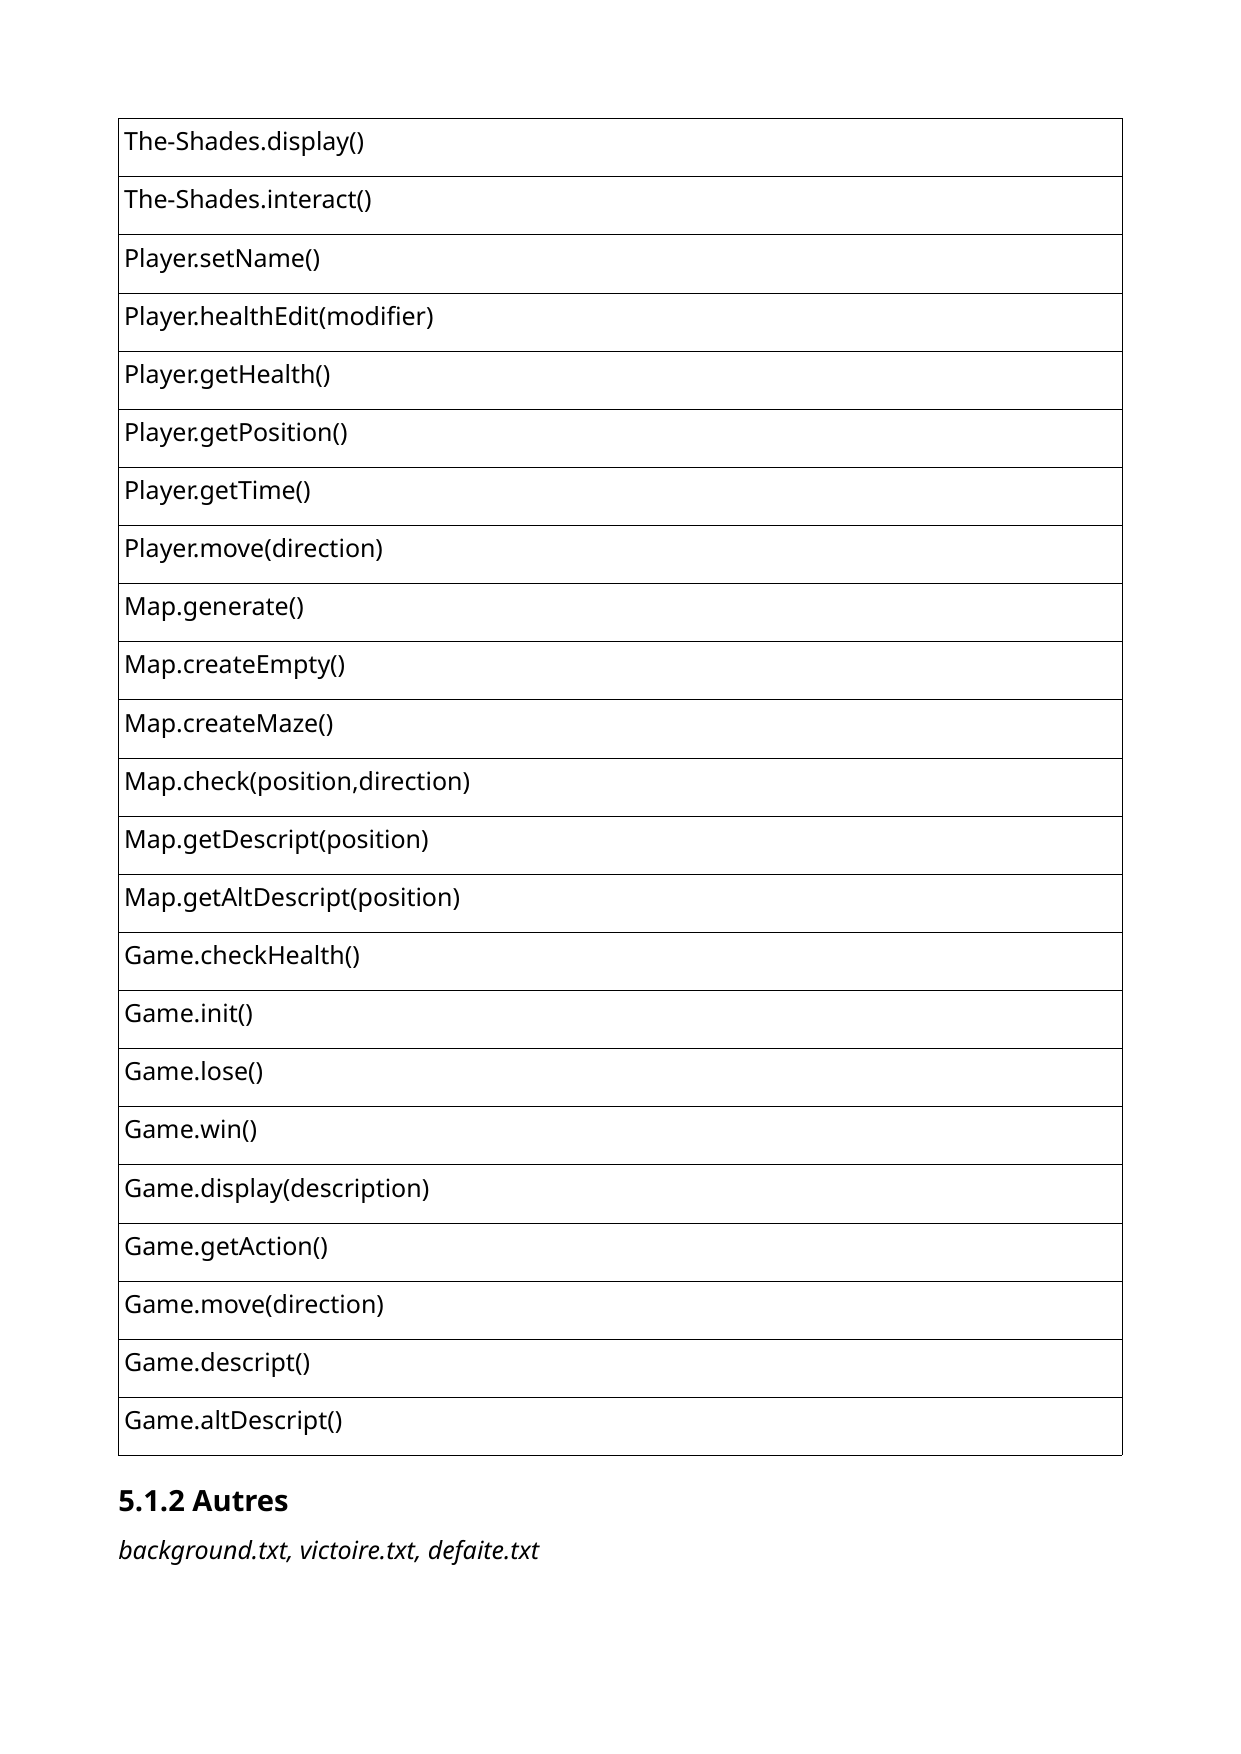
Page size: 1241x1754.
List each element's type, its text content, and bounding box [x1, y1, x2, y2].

table_cell [478, 1282, 597, 1339]
table_cell [597, 1340, 718, 1397]
table_cell [597, 410, 718, 467]
table_cell [597, 468, 718, 525]
table_cell Game.altDescript() [119, 1398, 477, 1455]
table_cell [718, 642, 1122, 699]
table_cell [478, 410, 597, 467]
table_cell [478, 1049, 597, 1106]
table_cell [597, 700, 718, 757]
table_cell [718, 700, 1122, 757]
table_cell [478, 700, 597, 757]
table_cell Player.getPosition() [119, 410, 477, 467]
table_cell The-Shades.interact() [119, 177, 477, 234]
table_cell [478, 584, 597, 641]
table_cell [597, 584, 718, 641]
table_cell Player.setName() [119, 235, 477, 292]
table_cell [718, 991, 1122, 1048]
table_cell Game.win() [119, 1107, 477, 1164]
table_cell Map.check(position,direction) [119, 759, 477, 816]
table_cell [718, 294, 1122, 351]
table_cell [597, 1165, 718, 1222]
table_cell [478, 177, 597, 234]
table_cell [478, 933, 597, 990]
table_cell Game.descript() [119, 1340, 477, 1397]
table_cell [478, 1398, 597, 1455]
table_cell [597, 526, 718, 583]
table_cell [597, 235, 718, 292]
table_cell [597, 991, 718, 1048]
subtitle 5.1.2 Autres [118, 1480, 1122, 1520]
table_cell [478, 352, 597, 409]
table_cell [597, 119, 718, 176]
table_cell [597, 1224, 718, 1281]
table_cell [478, 119, 597, 176]
table_cell [597, 933, 718, 990]
table_cell [718, 1165, 1122, 1222]
table_cell [478, 642, 597, 699]
table_cell [597, 1049, 718, 1106]
table_cell [718, 235, 1122, 292]
table_cell [597, 352, 718, 409]
table_cell [478, 468, 597, 525]
table_cell [718, 526, 1122, 583]
table_cell [597, 177, 718, 234]
table_cell Map.generate() [119, 584, 477, 641]
table_cell [718, 1224, 1122, 1281]
table_cell [478, 294, 597, 351]
table_cell Map.getDescript(position) [119, 817, 477, 874]
table_cell [718, 933, 1122, 990]
table_cell [478, 759, 597, 816]
table_cell [478, 875, 597, 932]
table_cell [478, 1224, 597, 1281]
table_cell Game.init() [119, 991, 477, 1048]
table_cell [718, 119, 1122, 176]
table_cell [597, 1107, 718, 1164]
table_cell [478, 1340, 597, 1397]
table_cell [718, 468, 1122, 525]
table_cell [478, 817, 597, 874]
table_cell Game.getAction() [119, 1224, 477, 1281]
text background.txt, victoire.txt, defaite.txt [118, 1532, 1122, 1566]
table_cell [597, 1398, 718, 1455]
table_cell [718, 410, 1122, 467]
table_cell [478, 526, 597, 583]
table_cell [718, 759, 1122, 816]
table_cell [718, 1282, 1122, 1339]
table_cell Game.lose() [119, 1049, 477, 1106]
table_cell [597, 294, 718, 351]
table_cell [478, 991, 597, 1048]
table_cell [718, 1107, 1122, 1164]
table_cell Player.move(direction) [119, 526, 477, 583]
table_cell [597, 875, 718, 932]
table_cell The-Shades.display() [119, 119, 477, 176]
table_cell [597, 1282, 718, 1339]
table_cell Game.move(direction) [119, 1282, 477, 1339]
table_cell [478, 1107, 597, 1164]
table_cell [718, 817, 1122, 874]
table_cell [718, 584, 1122, 641]
table_cell [718, 1340, 1122, 1397]
table_cell Map.getAltDescript(position) [119, 875, 477, 932]
table_cell [718, 875, 1122, 932]
table_cell [718, 1049, 1122, 1106]
table_cell Map.createMaze() [119, 700, 477, 757]
table_cell [597, 759, 718, 816]
table_cell [478, 235, 597, 292]
table_cell [718, 1398, 1122, 1455]
table_cell [478, 1165, 597, 1222]
table_cell Game.display(description) [119, 1165, 477, 1222]
table_cell [597, 817, 718, 874]
table_cell Game.checkHealth() [119, 933, 477, 990]
table_cell [718, 352, 1122, 409]
table_cell Player.getTime() [119, 468, 477, 525]
table_cell Player.getHealth() [119, 352, 477, 409]
table_cell Map.createEmpty() [119, 642, 477, 699]
table_cell [597, 642, 718, 699]
table_cell [718, 177, 1122, 234]
table_cell Player.healthEdit(modifier) [119, 294, 477, 351]
